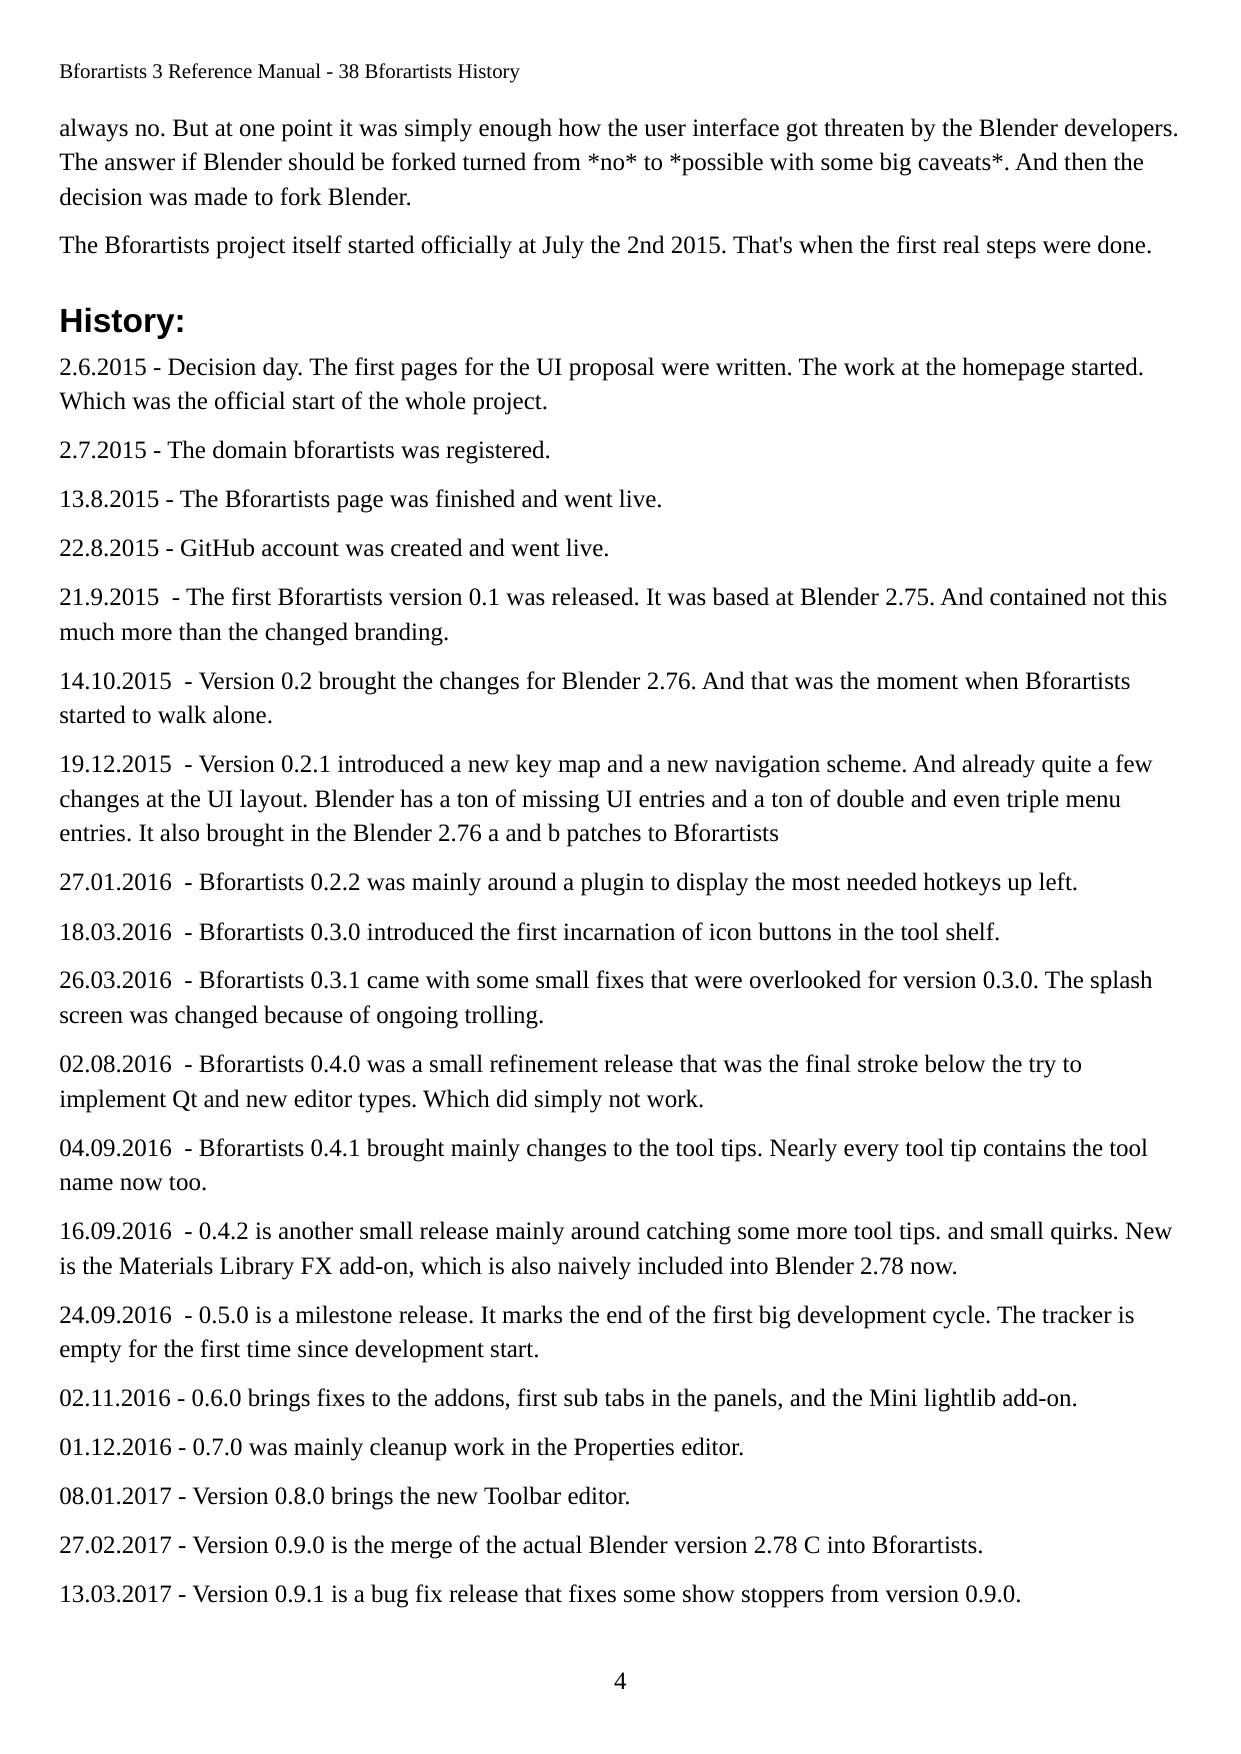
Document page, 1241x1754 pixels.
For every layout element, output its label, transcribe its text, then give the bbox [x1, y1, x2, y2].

text 27.02.2017 - Version 0.9.0 is the merge of the actual Blender version 2.78 C into Bforartists. [59, 1531, 1181, 1559]
subtitle History: [59, 301, 1181, 339]
text 14.10.2015 - Version 0.2 brought the changes for Blender 2.76. And that was the moment when Bforartists started to walk alone. [59, 666, 1181, 729]
text 16.09.2016 - 0.4.2 is another small release mainly around catching some more tool tips. and small quirks. New is the Materials Library FX add-on, which is also naively included into Blender 2.78 now. [59, 1216, 1181, 1279]
text 01.12.2016 - 0.7.0 was mainly cleanup work in the Properties editor. [59, 1432, 1181, 1461]
text 21.9.2015 - The first Bforartists version 0.1 was released. It was based at Blender 2.75. And contained not this much more than the changed branding. [59, 582, 1181, 646]
text 02.11.2016 - 0.6.0 brings fixes to the addons, first sub tabs in the panels, and the Mini lightlib add-on. [59, 1383, 1181, 1412]
text 08.01.2017 - Version 0.8.0 brings the new Toolbar editor. [59, 1481, 1181, 1510]
text 13.8.2015 - The Bforartists page was finished and went live. [59, 484, 1181, 513]
text always no. But at one point it was simply enough how the user interface got threaten by the Blender developers. The answer if Blender should be forked turned from *no* to *possible with some big caveats*. And then the decision was made to fork Blender. [59, 113, 1181, 210]
text 27.01.2016 - Bforartists 0.2.2 was mainly around a plugin to display the most needed hotkeys up left. [59, 867, 1181, 896]
text 02.08.2016 - Bforartists 0.4.0 was a small refinement release that was the final stroke below the try to implement Qt and new editor types. Which did simply not work. [59, 1049, 1181, 1112]
text 18.03.2016 - Bforartists 0.3.0 introduced the first incarnation of icon buttons in the tool shelf. [59, 917, 1181, 945]
text 04.09.2016 - Bforartists 0.4.1 brought mainly changes to the tool tips. Nearly every tool tip contains the tool name now too. [59, 1133, 1181, 1196]
text 19.12.2015 - Version 0.2.1 introduced a new key map and a new navigation scheme. And already quite a few changes at the UI layout. Blender has a ton of missing UI entries and a ton of double and even triple menu entries. It also brought in the Blender 2.76 a and b patches to Bforartists [59, 749, 1181, 847]
text 24.09.2016 - 0.5.0 is a milestone release. It marks the end of the first big development cycle. The tracker is empty for the first time since development start. [59, 1300, 1181, 1363]
text 2.7.2015 - The domain bforartists was registered. [59, 435, 1181, 464]
text 22.8.2015 - GitHub account was created and went live. [59, 533, 1181, 562]
text The Bforartists project itself started officially at July the 2nd 2015. That's when the first real steps were done. [59, 231, 1181, 259]
text 26.03.2016 - Bforartists 0.3.1 came with some small fixes that were overlooked for version 0.3.0. The splash screen was changed because of ongoing trolling. [59, 966, 1181, 1029]
text 13.03.2017 - Version 0.9.1 is a bug fix release that fixes some show stoppers from version 0.9.0. [59, 1579, 1181, 1608]
text 2.6.2015 - Decision day. The first pages for the UI proposal were written. The work at the homepage started. Which was the official start of the whole project. [59, 352, 1181, 415]
